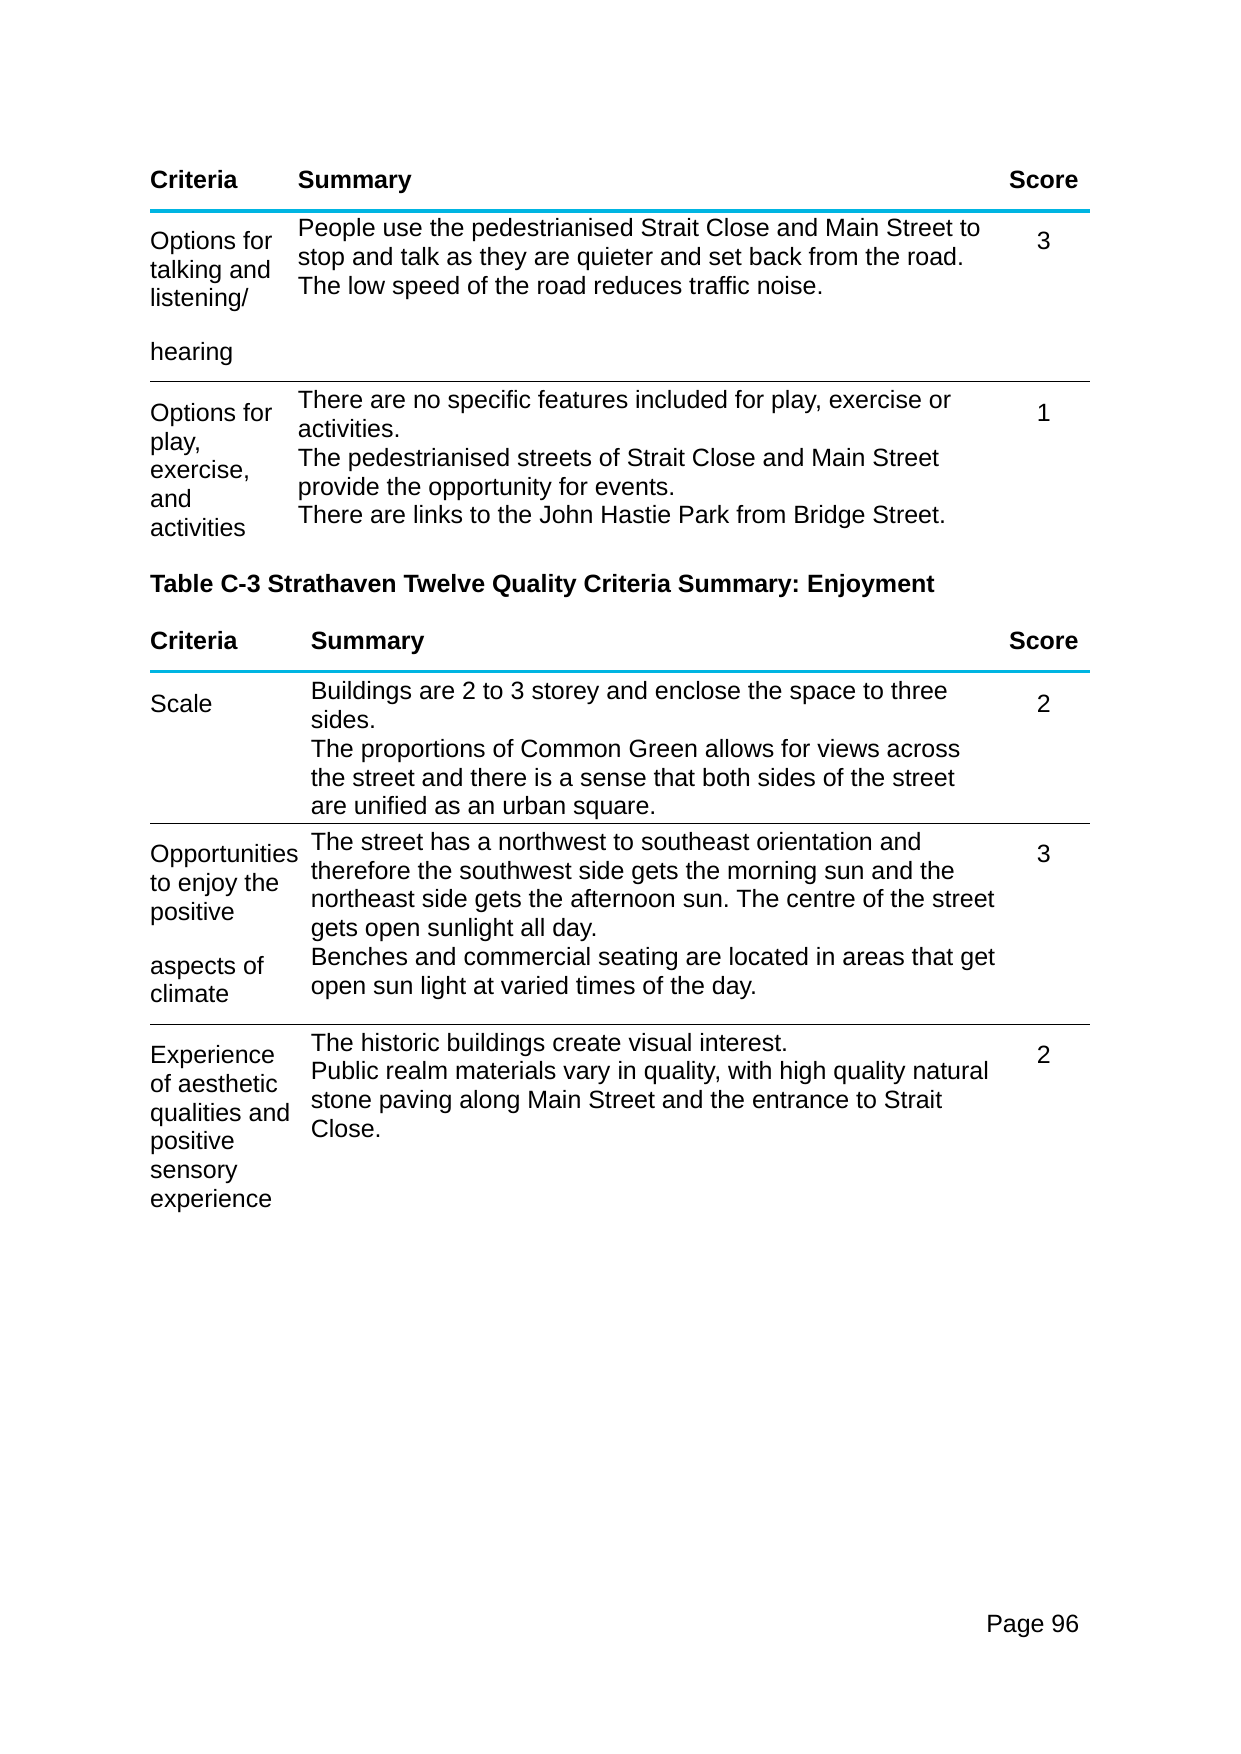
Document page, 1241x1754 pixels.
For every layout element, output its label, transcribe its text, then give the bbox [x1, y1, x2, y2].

table_cell 3 [1009, 213, 1090, 381]
table_header Criteria [150, 150, 298, 209]
table_cell Opportunities to enjoy the positive aspects of climate [150, 824, 311, 1023]
table_cell 1 [1009, 382, 1090, 557]
table_cell Scale [150, 673, 311, 823]
table_header Score [1009, 150, 1090, 209]
table_cell The street has a northwest to southeast orientation and therefore the southwest side gets the morning sun and the northeast side gets the afternoon sun. The centre of the street gets open sunlight all day. Benches and commercial seating are located in areas that get open sun light at varied times of the day. [311, 824, 1009, 1023]
table_cell The historic buildings create visual interest. Public realm materials vary in quality, with high quality natural stone paving along Main Street and the entrance to Strait Close. [311, 1025, 1009, 1228]
table_cell Experience of aesthetic qualities and positive sensory experience [150, 1025, 311, 1228]
table_cell 2 [1009, 673, 1090, 823]
table_cell Options for talking and listening/ hearing [150, 213, 298, 381]
table_cell 3 [1009, 824, 1090, 1023]
table_cell There are no specific features included for play, exercise or activities. The pedestrianised streets of Strait Close and Main Street provide the opportunity for events. There are links to the John Hastie Park from Bridge Street. [298, 382, 1009, 557]
table_header Summary [298, 150, 1009, 209]
table_cell Options for play, exercise, and activities [150, 382, 298, 557]
table_cell People use the pedestrianised Strait Close and Main Street to stop and talk as they are quieter and set back from the road. The low speed of the road reduces traffic noise. [298, 213, 1009, 381]
text Table C-3 Strathaven Twelve Quality Criteria Summary: Enjoyment [150, 569, 1090, 598]
table_header Score [1009, 611, 1090, 670]
table_header Criteria [150, 611, 311, 670]
table_cell Buildings are 2 to 3 storey and enclose the space to three sides. The proportions of Common Green allows for views across the street and there is a sense that both sides of the street are unified as an urban square. [311, 673, 1009, 823]
table_header Summary [311, 611, 1009, 670]
table_cell 2 [1009, 1025, 1090, 1228]
